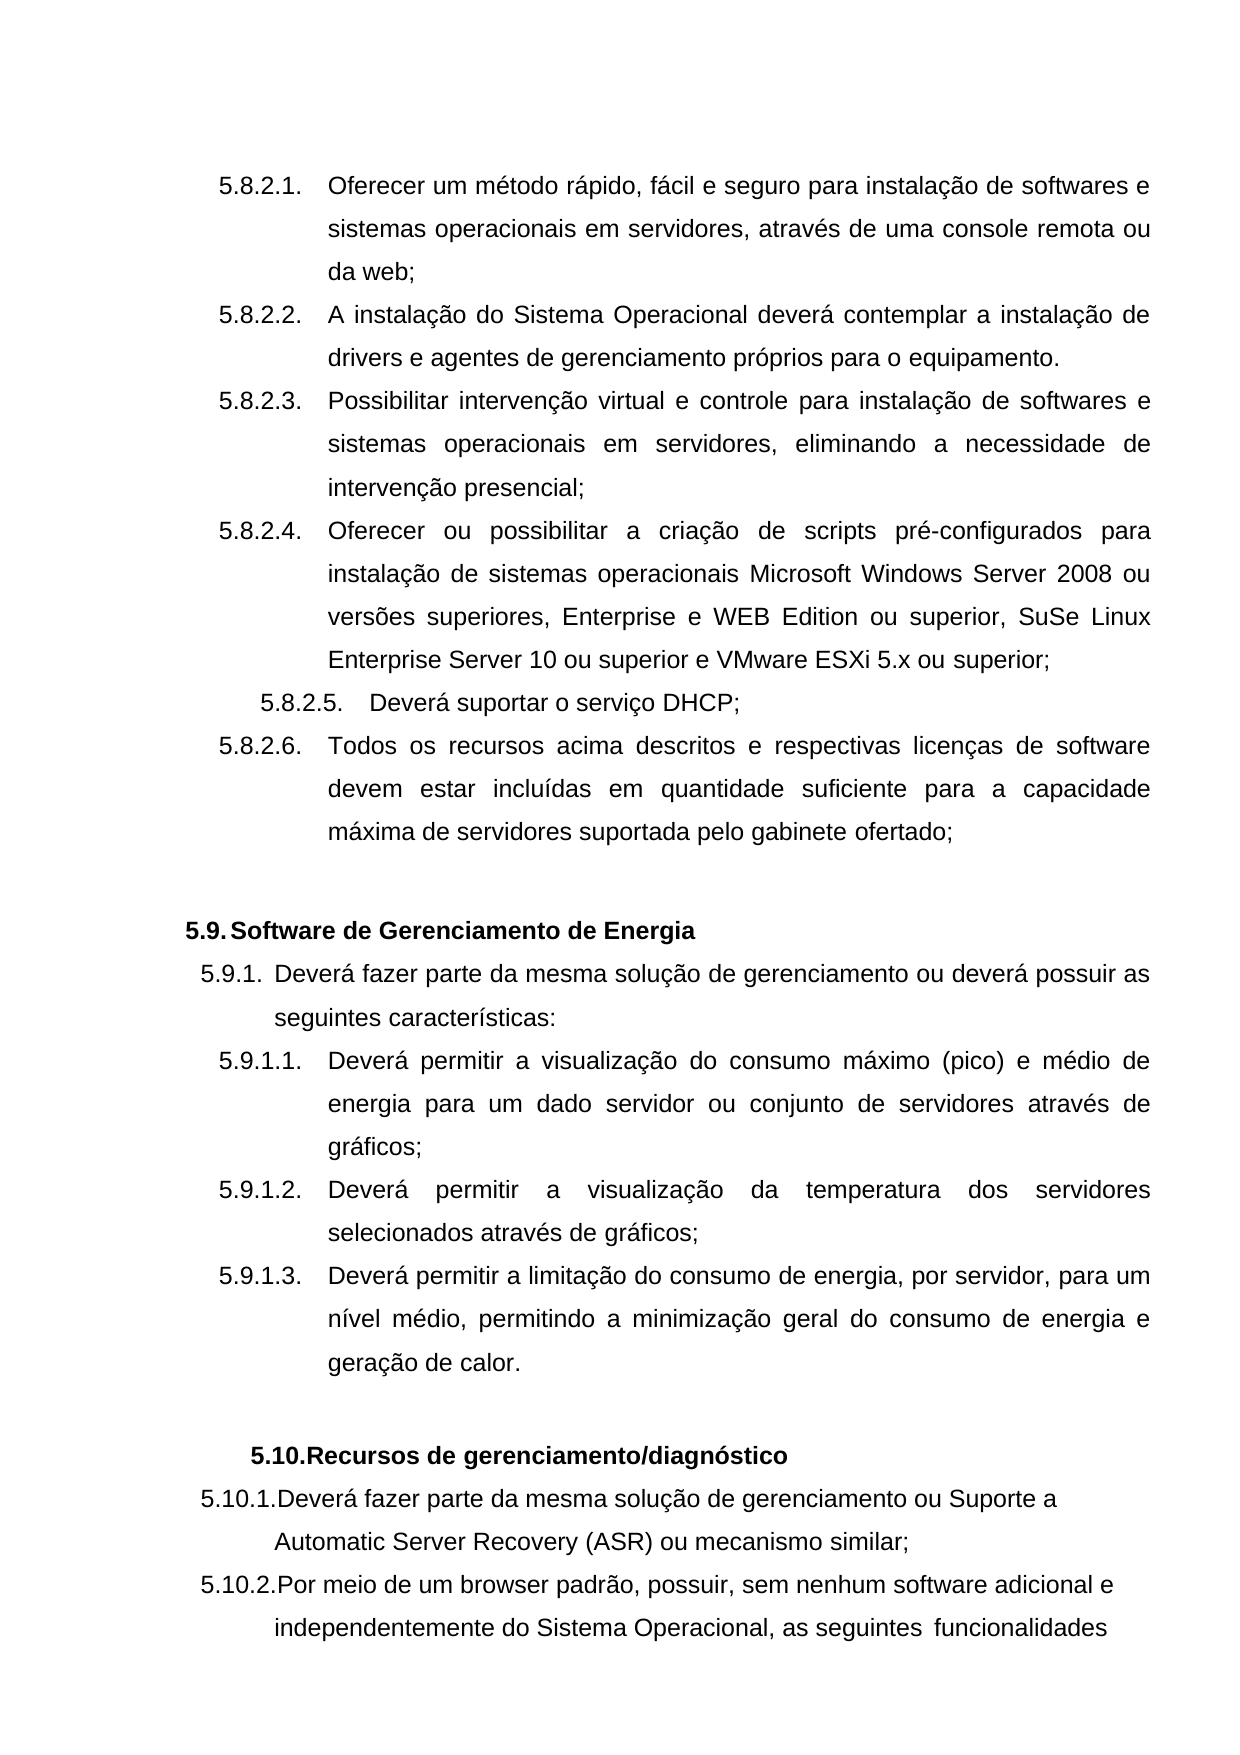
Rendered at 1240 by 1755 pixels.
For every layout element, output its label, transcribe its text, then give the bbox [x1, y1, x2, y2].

list Por meio de um browser padrão, possuir, sem nenhum software adicional e independentemente do Sistema Operacional, as seguintes funcionalidades [200, 1570, 1152, 1642]
list Deverá permitir a visualização da temperatura dos servidores selecionados através de gráficos; [219, 1175, 1152, 1247]
list Todos os recursos acima descritos e respectivas licenças de software devem estar incluídas em quantidade suficiente para a capacidade máxima de servidores suportada pelo gabinete ofertado; [219, 731, 1152, 846]
list Deverá permitir a visualização do consumo máximo (pico) e médio de energia para um dado servidor ou conjunto de servidores através de gráficos; [219, 1046, 1152, 1161]
list Deverá fazer parte da mesma solução de gerenciamento ou deverá possuir as seguintes características: [200, 959, 1152, 1031]
subtitle Software de Gerenciamento de Energia [185, 916, 1196, 945]
list Oferecer ou possibilitar a criação de scripts pré-configurados para instalação de sistemas operacionais Microsoft Windows Server 2008 ou versões superiores, Enterprise e WEB Edition ou superior, SuSe Linux Enterprise Server 10 ou superior e VMware ESXi 5.x ou superior; [219, 516, 1152, 674]
list Deverá suportar o serviço DHCP; [260, 688, 1196, 717]
list Oferecer um método rápido, fácil e seguro para instalação de softwares e sistemas operacionais em servidores, através de uma console remota ou da web; [219, 171, 1152, 286]
subtitle Recursos de gerenciamento/diagnóstico [250, 1441, 1196, 1470]
list Deverá permitir a limitação do consumo de energia, por servidor, para um nível médio, permitindo a minimização geral do consumo de energia e geração de calor. [219, 1261, 1152, 1376]
list Possibilitar intervenção virtual e controle para instalação de softwares e sistemas operacionais em servidores, eliminando a necessidade de intervenção presencial; [219, 386, 1152, 501]
list A instalação do Sistema Operacional deverá contemplar a instalação de drivers e agentes de gerenciamento próprios para o equipamento. [219, 300, 1152, 372]
list Deverá fazer parte da mesma solução de gerenciamento ou Suporte a Automatic Server Recovery (ASR) ou mecanismo similar; [200, 1484, 1152, 1556]
